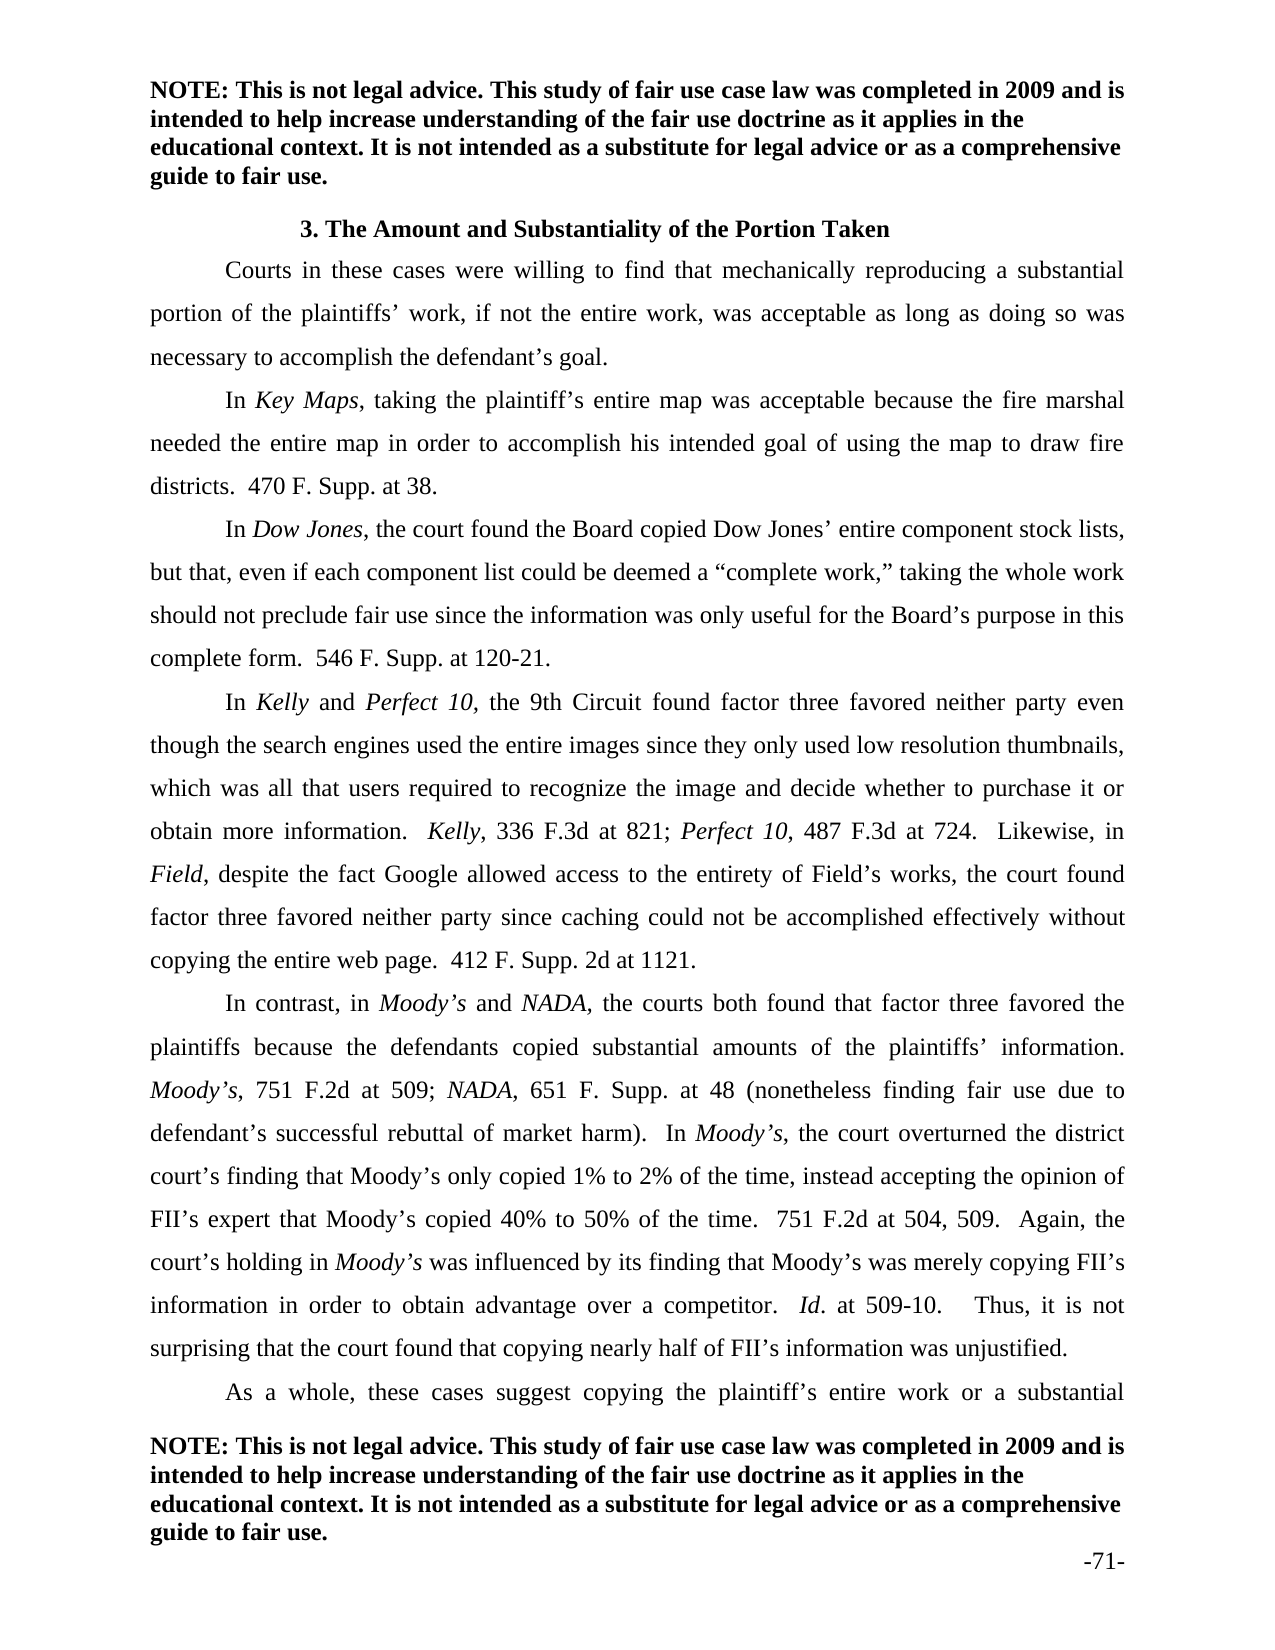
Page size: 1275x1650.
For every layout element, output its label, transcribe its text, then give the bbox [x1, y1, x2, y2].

text In Dow Jones, the court found the Board copied Dow Jones’ entire component stock lists, but that, even if each component list could be deemed a “complete work,” taking the whole work should not preclude fair use since the information was only useful for the Board’s purpose in this complete form. 546 F. Supp. at 120-21. [150, 514, 1125, 672]
text In Key Maps, taking the plaintiff’s entire map was acceptable because the fire marshal needed the entire map in order to accomplish his intended goal of using the map to draw fire districts. 470 F. Supp. at 38. [150, 385, 1125, 500]
text In contrast, in Moody’s and NADA, the courts both found that factor three favored the plaintiffs because the defendants copied substantial amounts of the plaintiffs’ information. Moody’s, 751 F.2d at 509; NADA, 651 F. Supp. at 48 (nonetheless finding fair use due to defendant’s successful rebuttal of market harm). In Moody’s, the court overturned the district court’s finding that Moody’s only copied 1% to 2% of the time, instead accepting the opinion of FII’s expert that Moody’s copied 40% to 50% of the time. 751 F.2d at 504, 509. Again, the court’s holding in Moody’s was influenced by its finding that Moody’s was merely copying FII’s information in order to obtain advantage over a competitor. Id. at 509-10. Thus, it is not surprising that the court found that copying nearly half of FII’s information was unjustified. [150, 988, 1125, 1362]
text Courts in these cases were willing to find that mechanically reproducing a substantial portion of the plaintiffs’ work, if not the entire work, was acceptable as long as doing so was necessary to accomplish the defendant’s goal. [150, 255, 1125, 370]
text As a whole, these cases suggest copying the plaintiff’s entire work or a substantial [150, 1377, 1125, 1405]
subtitle 3. The Amount and Substantiality of the Portion Taken [300, 214, 1125, 243]
text In Kelly and Perfect 10, the 9th Circuit found factor three favored neither party even though the search engines used the entire images since they only used low resolution thumbnails, which was all that users required to recognize the image and decide whether to purchase it or obtain more information. Kelly, 336 F.3d at 821; Perfect 10, 487 F.3d at 724. Likewise, in Field, despite the fact Google allowed access to the entirety of Field’s works, the court found factor three favored neither party since caching could not be accomplished effectively without copying the entire web page. 412 F. Supp. 2d at 1121. [150, 687, 1125, 974]
